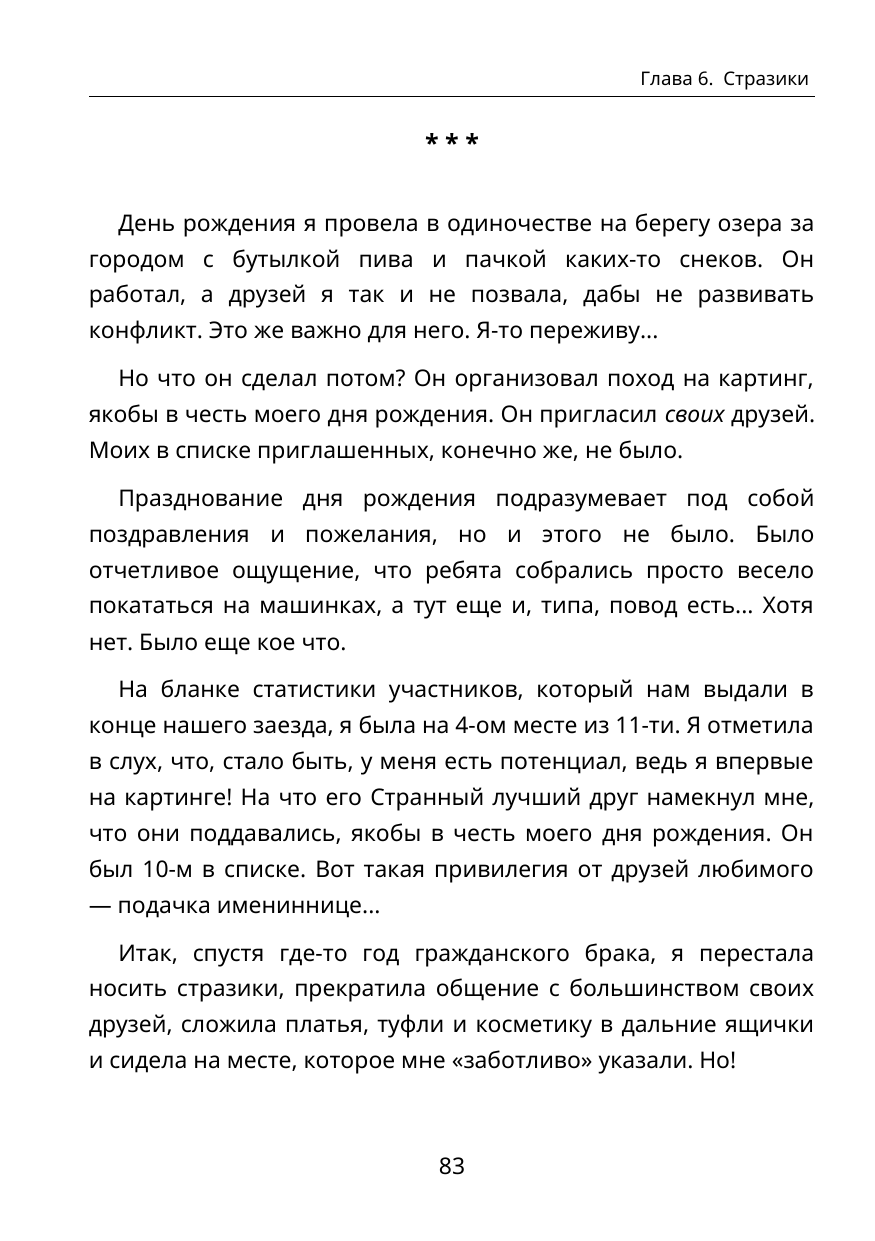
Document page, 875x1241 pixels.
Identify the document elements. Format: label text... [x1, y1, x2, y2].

text Но что он сделал потом? Он организовал поход на картинг, якобы в честь моего дня рождения. Он пригласил своих друзей. Моих в списке приглашенных, конечно же, не было. [88, 362, 815, 465]
subtitle * * * [88, 126, 815, 160]
text Итак, спустя где-то год гражданского брака, я перестала носить стразики, прекратила общение с большинством своих друзей, сложила платья, туфли и косметику в дальние ящички и сидела на месте, которое мне «заботливо» указали. Но! [88, 936, 815, 1076]
text Празднование дня рождения подразумевает под собой поздравления и пожелания, но и этого не было. Было отчетливое ощущение, что ребята собрались просто весело покататься на машинках, а тут еще и, типа, повод есть... Хотя нет. Было еще кое что. [88, 482, 815, 657]
text День рождения я провела в одиночестве на берегу озера за городом с бутылкой пива и пачкой каких-то снеков. Он работал, а друзей я так и не позвала, дабы не развивать конфликт. Это же важно для него. Я-то переживу... [88, 207, 815, 346]
text На бланке статистики участников, который нам выдали в конце нашего заезда, я была на 4-ом месте из 11-ти. Я отметила в слух, что, стало быть, у меня есть потенциал, ведь я впервые на картинге! На что его Странный лучший друг намекнул мне, что они поддавались, якобы в честь моего дня рождения. Он был 10-м в списке. Вот такая привилегия от друзей любимого — подачка имениннице... [88, 673, 815, 920]
